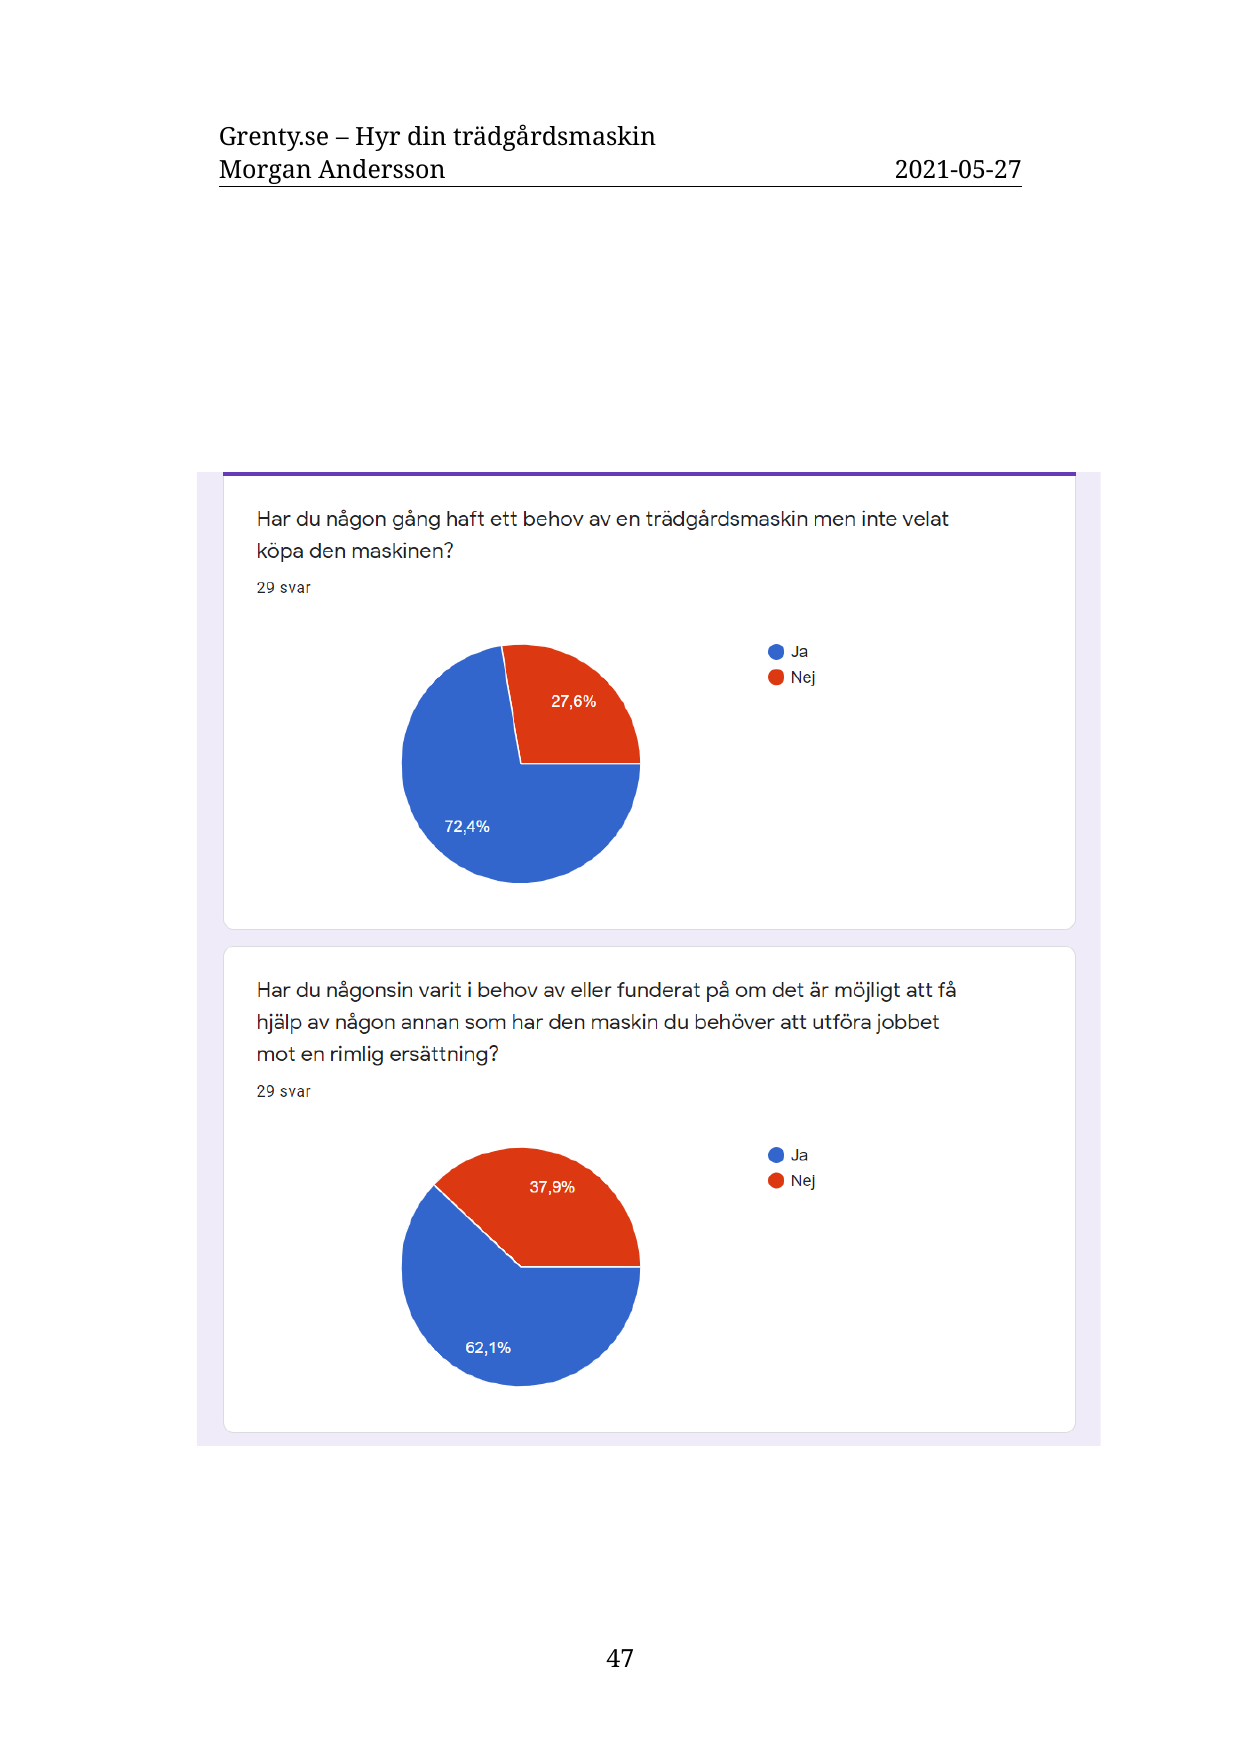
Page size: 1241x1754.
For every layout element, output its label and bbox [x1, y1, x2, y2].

picture [196, 472, 1101, 1446]
